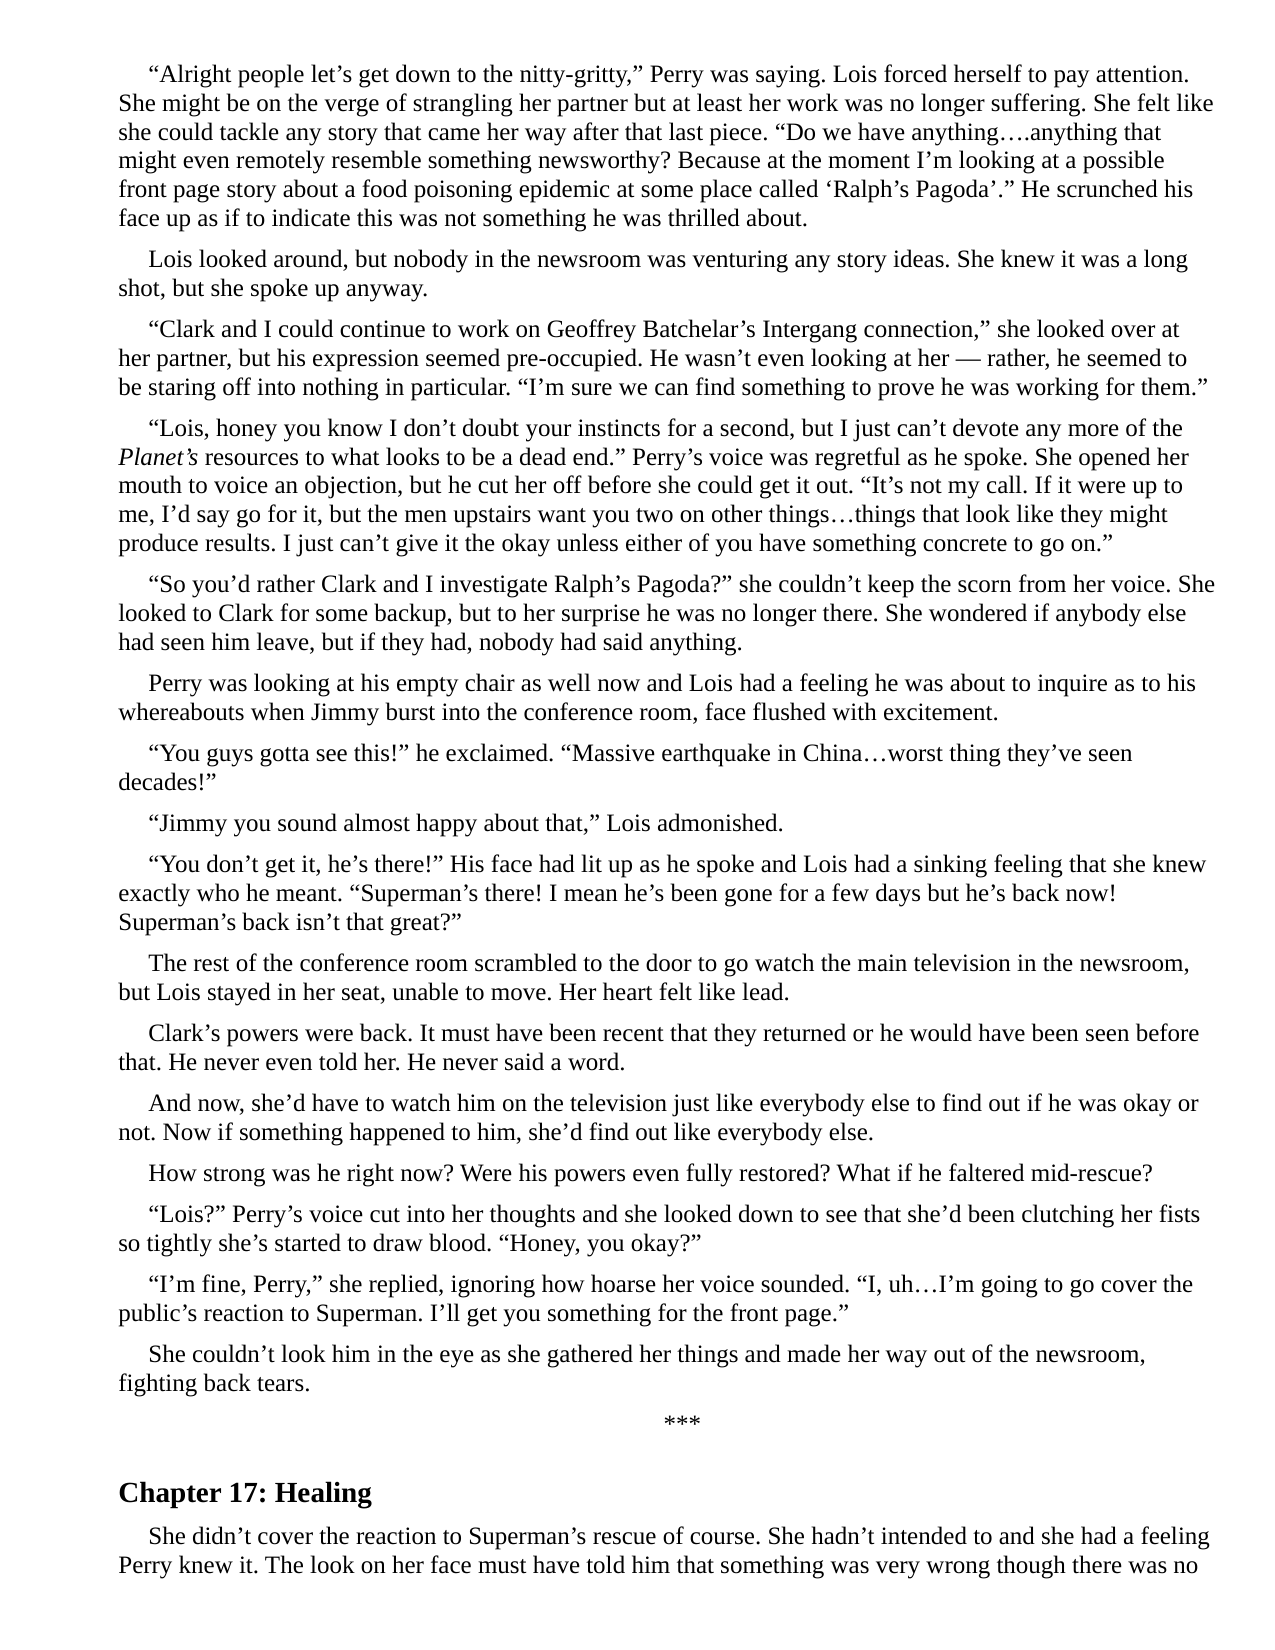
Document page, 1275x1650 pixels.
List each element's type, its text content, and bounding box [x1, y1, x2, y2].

text The rest of the conference room scrambled to the door to go watch the main television in the newsroom, but Lois stayed in her seat, unable to move. Her heart felt like lead. [118, 948, 1216, 1005]
text Lois looked around, but nobody in the newsroom was venturing any story ideas. She knew it was a long shot, but she spoke up anyway. [118, 244, 1216, 302]
text And now, she’d have to watch him on the television just like everybody else to find out if he was okay or not. Now if something happened to him, she’d find out like everybody else. [118, 1088, 1216, 1145]
text “I’m fine, Perry,” she replied, ignoring how hoarse her voice sounded. “I, uh…I’m going to go cover the public’s reaction to Superman. I’ll get you something for the front page.” [118, 1269, 1216, 1327]
text She couldn’t look him in the eye as she gathered her things and made her way out of the newsroom, fighting back tears. [118, 1339, 1216, 1397]
text “So you’d rather Clark and I investigate Ralph’s Pagoda?” she couldn’t keep the scorn from her voice. She looked to Clark for some backup, but to her surprise he was no longer there. She wondered if anybody else had seen him leave, but if they had, nobody had said anything. [118, 569, 1216, 655]
text “Clark and I could continue to work on Geoffrey Batchelar’s Intergang connection,” she looked over at her partner, but his expression seemed pre-occupied. He wasn’t even looking at her — rather, he seemed to be staring off into nothing in particular. “I’m sure we can find something to prove he was working for them.” [118, 314, 1216, 400]
text “Lois, honey you know I don’t doubt your instincts for a second, but I just can’t devote any more of the Planet’s resources to what looks to be a dead end.” Perry’s voice was regretful as he spoke. She opened her mouth to voice an objection, but he cut her off before she could get it out. “It’s not my call. If it were up to me, I’d say go for it, but the men upstairs want you two on other things…things that look like they might produce results. I just can’t give it the okay unless either of you have something concrete to go on.” [118, 413, 1216, 557]
text How strong was he right now? Were his powers even fully restored? What if he faltered mid-rescue? [118, 1158, 1216, 1187]
text Clark’s powers were back. It must have been recent that they returned or he would have been seen before that. He never even told her. He never said a word. [118, 1018, 1216, 1075]
subtitle Chapter 17: Healing [118, 1475, 1216, 1509]
text “Lois?” Perry’s voice cut into her thoughts and she looked down to see that she’d been clutching her fists so tightly she’s started to draw blood. “Honey, you okay?” [118, 1199, 1216, 1257]
text She didn’t cover the reaction to Superman’s rescue of course. She hadn’t intended to and she had a feeling Perry knew it. The look on her face must have told him that something was very wrong though there was no [118, 1521, 1216, 1579]
text “You guys gotta see this!” he exclaimed. “Massive earthquake in China…worst thing they’ve seen decades!” [118, 738, 1216, 795]
text Perry was looking at his empty chair as well now and Lois had a feeling he was about to inquire as to his whereabouts when Jimmy burst into the conference room, face flushed with excitement. [118, 668, 1216, 725]
text “Alright people let’s get down to the nitty-gritty,” Perry was saying. Lois forced herself to pay attention. She might be on the verge of strangling her partner but at least her work was no longer suffering. She felt like she could tackle any story that came her way after that last piece. “Do we have anything….anything that might even remotely resemble something newsworthy? Because at the moment I’m looking at a possible front page story about a food poisoning epidemic at some place called ‘Ralph’s Pagoda’.” He scrunched his face up as if to indicate this was not something he was thrilled about. [118, 59, 1216, 232]
text “You don’t get it, he’s there!” His face had lit up as he spoke and Lois had a sinking feeling that she knew exactly who he meant. “Superman’s there! I mean he’s been gone for a few days but he’s back now! Superman’s back isn’t that great?” [118, 849, 1216, 935]
text “Jimmy you sound almost happy about that,” Lois admonished. [118, 808, 1216, 837]
text *** [118, 1409, 1216, 1438]
